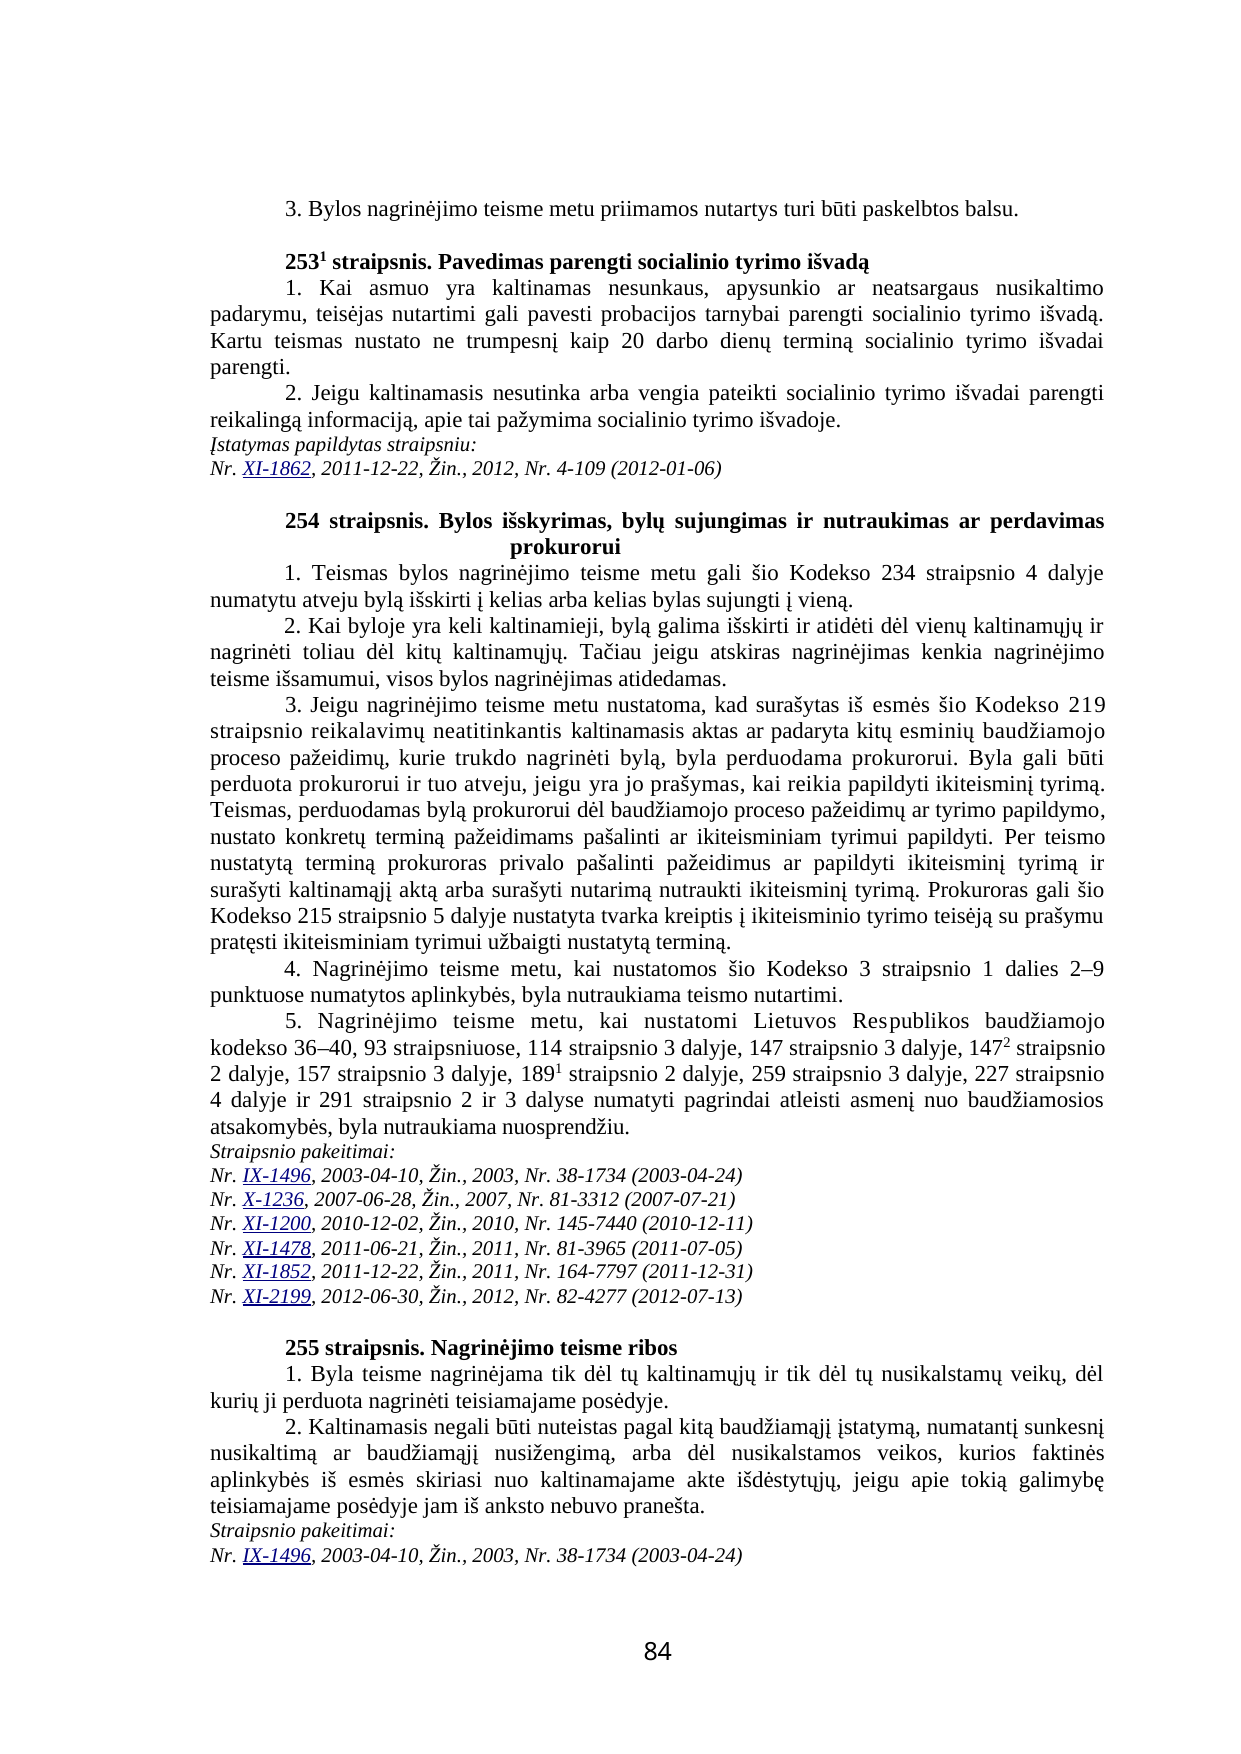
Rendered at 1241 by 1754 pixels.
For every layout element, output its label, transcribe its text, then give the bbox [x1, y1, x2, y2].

text 254 straipsnis. Bylos išskyrimas, bylų sujungimas ir nutraukimas ar perdavimas prokurorui [285, 507, 1106, 559]
text Nr. XI-1852, 2011-12-22, Žin., 2011, Nr. 164-7797 (2011-12-31) [210, 1259, 1106, 1283]
text Nr. XI-2199, 2012-06-30, Žin., 2012, Nr. 82-4277 (2012-07-13) [210, 1283, 1106, 1308]
text Nr. XI-1478, 2011-06-21, Žin., 2011, Nr. 81-3965 (2011-07-05) [210, 1235, 1106, 1259]
text 3. Bylos nagrinėjimo teisme metu priimamos nutartys turi būti paskelbtos balsu. [210, 195, 1106, 221]
text 2. Jeigu kaltinamasis nesutinka arba vengia pateikti socialinio tyrimo išvadai parengti reikalingą informaciją, apie tai pažymima socialinio tyrimo išvadoje. [210, 379, 1106, 432]
text Nr. X-1236, 2007-06-28, Žin., 2007, Nr. 81-3312 (2007-07-21) [210, 1187, 1106, 1211]
text Įstatymas papildytas straipsniu: [210, 432, 1106, 456]
text 2531 straipsnis. Pavedimas parengti socialinio tyrimo išvadą [210, 248, 1106, 274]
text 4. Nagrinėjimo teisme metu, kai nustatomos šio Kodekso 3 straipsnio 1 dalies 2–9 punktuose numatytos aplinkybės, byla nutraukiama teismo nutartimi. [210, 955, 1106, 1007]
text 2. Kai byloje yra keli kaltinamieji, bylą galima išskirti ir atidėti dėl vienų kaltinamųjų ir nagrinėti toliau dėl kitų kaltinamųjų. Tačiau jeigu atskiras nagrinėjimas kenkia nagrinėjimo teisme išsamumui, visos bylos nagrinėjimas atidedamas. [210, 612, 1106, 691]
text Nr. XI-1200, 2010-12-02, Žin., 2010, Nr. 145-7440 (2010-12-11) [210, 1211, 1106, 1235]
text 1. Byla teisme nagrinėjama tik dėl tų kaltinamųjų ir tik dėl tų nusikalstamų veikų, dėl kurių ji perduota nagrinėti teisiamajame posėdyje. [210, 1360, 1106, 1413]
text Nr. IX-1496, 2003-04-10, Žin., 2003, Nr. 38-1734 (2003-04-24) [210, 1542, 1106, 1567]
text Straipsnio pakeitimai: [210, 1518, 1106, 1542]
text 5. Nagrinėjimo teisme metu, kai nustatomi Lietuvos Respublikos baudžiamojo kodekso 36–40, 93 straipsniuose, 114 straipsnio 3 dalyje, 147 straipsnio 3 dalyje, 1472 straipsnio 2 dalyje, 157 straipsnio 3 dalyje, 1891 straipsnio 2 dalyje, 259 straipsnio 3 dalyje, 227 straipsnio 4 dalyje ir 291 straipsnio 2 ir 3 dalyse numatyti pagrindai atleisti asmenį nuo baudžiamosios atsakomybės, byla nutraukiama nuosprendžiu. [210, 1007, 1106, 1139]
text Nr. XI-1862, 2011-12-22, Žin., 2012, Nr. 4-109 (2012-01-06) [210, 456, 1106, 480]
text 3. Jeigu nagrinėjimo teisme metu nustatoma, kad surašytas iš esmės šio Kodekso 219 straipsnio reikalavimų neatitinkantis kaltinamasis aktas ar padaryta kitų esminių baudžiamojo proceso pažeidimų, kurie trukdo nagrinėti bylą, byla perduodama prokurorui. Byla gali būti perduota prokurorui ir tuo atveju, jeigu yra jo prašymas, kai reikia papildyti ikiteisminį tyrimą. Teismas, perduodamas bylą prokurorui dėl baudžiamojo proceso pažeidimų ar tyrimo papildymo, nustato konkretų terminą pažeidimams pašalinti ar ikiteisminiam tyrimui papildyti. Per teismo nustatytą terminą prokuroras privalo pašalinti pažeidimus ar papildyti ikiteisminį tyrimą ir surašyti kaltinamąjį aktą arba surašyti nutarimą nutraukti ikiteisminį tyrimą. Prokuroras gali šio Kodekso 215 straipsnio 5 dalyje nustatyta tvarka kreiptis į ikiteisminio tyrimo teisėją su prašymu pratęsti ikiteisminiam tyrimui užbaigti nustatytą terminą. [210, 691, 1106, 955]
text Nr. IX-1496, 2003-04-10, Žin., 2003, Nr. 38-1734 (2003-04-24) [210, 1163, 1106, 1187]
text 1. Teismas bylos nagrinėjimo teisme metu gali šio Kodekso 234 straipsnio 4 dalyje numatytu atveju bylą išskirti į kelias arba kelias bylas sujungti į vieną. [210, 559, 1106, 612]
text 1. Kai asmuo yra kaltinamas nesunkaus, apysunkio ar neatsargaus nusikaltimo padarymu, teisėjas nutartimi gali pavesti probacijos tarnybai parengti socialinio tyrimo išvadą. Kartu teismas nustato ne trumpesnį kaip 20 darbo dienų terminą socialinio tyrimo išvadai parengti. [210, 274, 1106, 379]
text Straipsnio pakeitimai: [210, 1139, 1106, 1163]
text 2. Kaltinamasis negali būti nuteistas pagal kitą baudžiamąjį įstatymą, numatantį sunkesnį nusikaltimą ar baudžiamąjį nusižengimą, arba dėl nusikalstamos veikos, kurios faktinės aplinkybės iš esmės skiriasi nuo kaltinamajame akte išdėstytųjų, jeigu apie tokią galimybę teisiamajame posėdyje jam iš anksto nebuvo pranešta. [210, 1413, 1106, 1518]
text 255 straipsnis. Nagrinėjimo teisme ribos [210, 1334, 1106, 1360]
